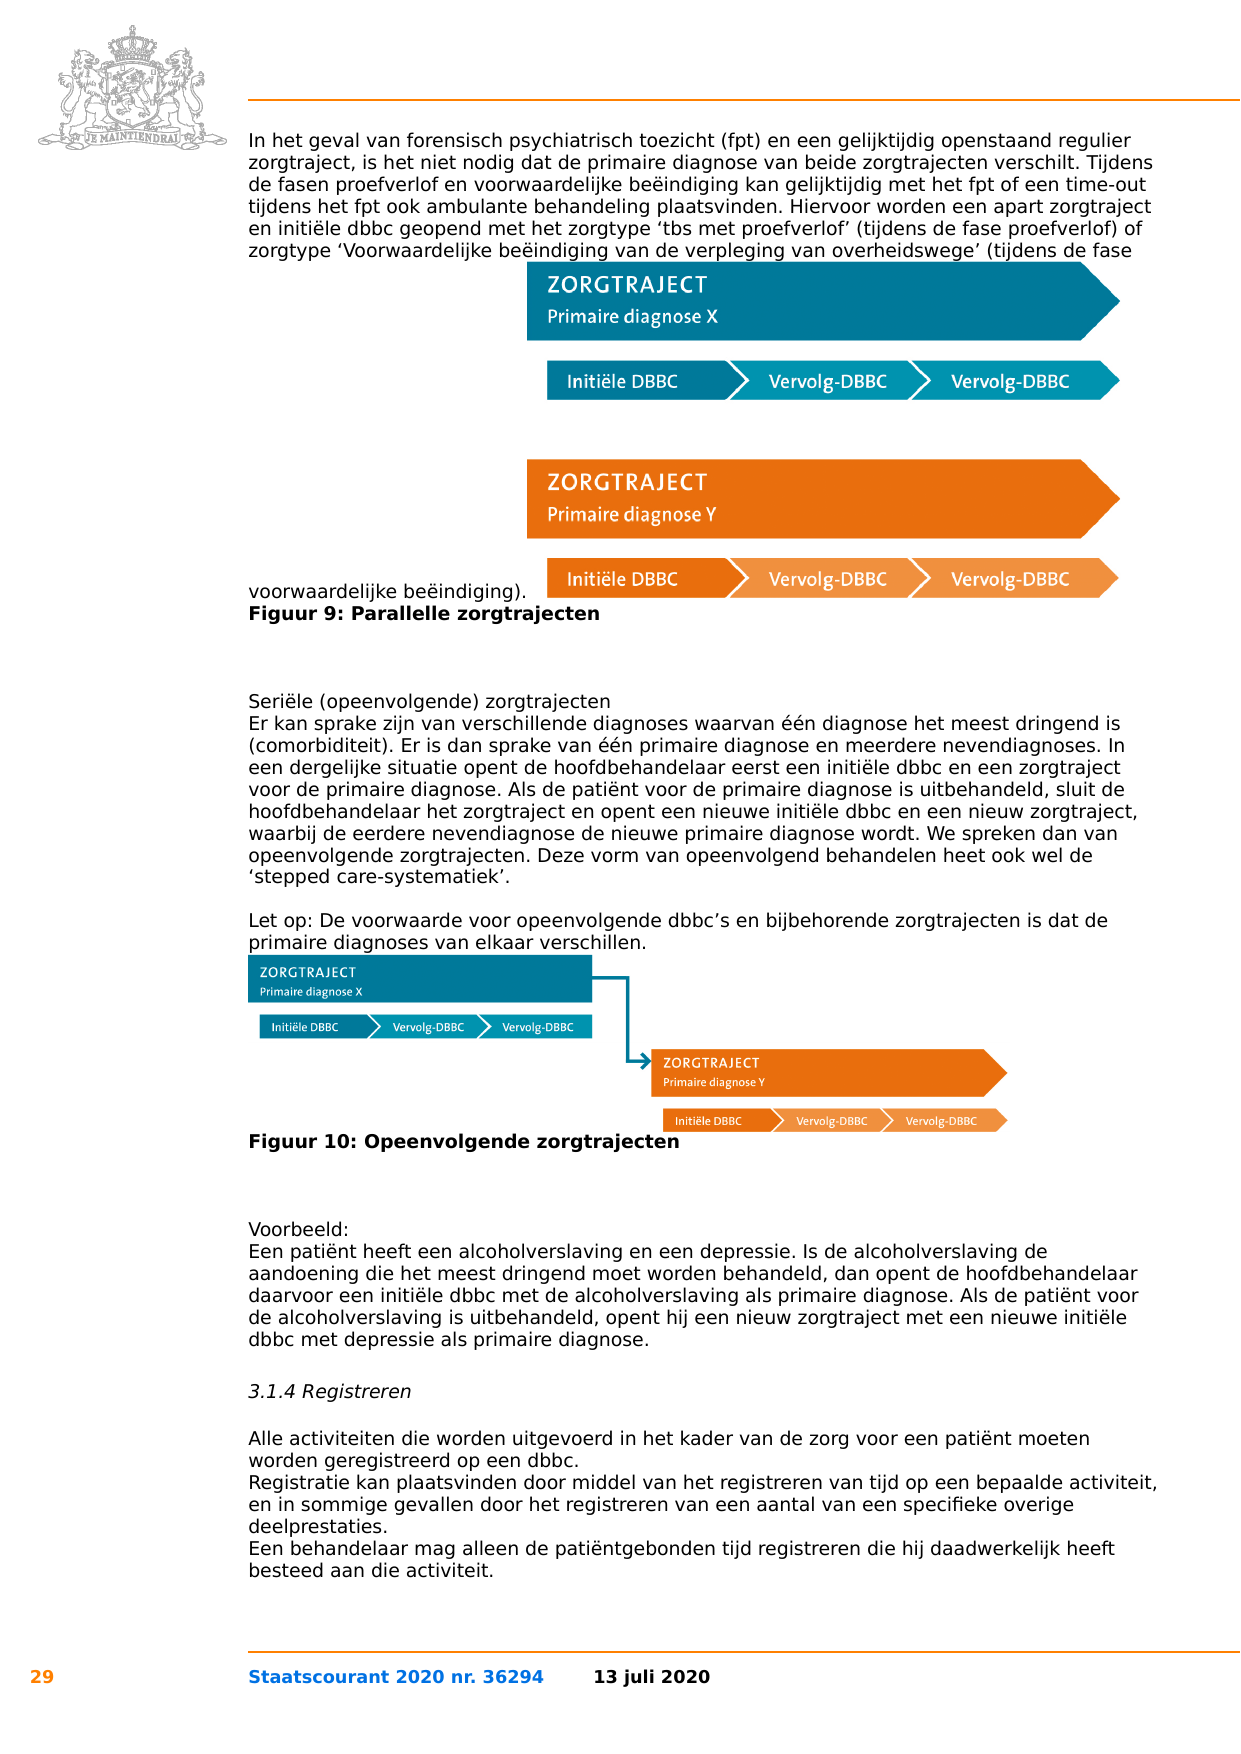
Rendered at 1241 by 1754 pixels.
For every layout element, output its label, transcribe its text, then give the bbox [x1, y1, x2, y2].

text In het geval van forensisch psychiatrisch toezicht (fpt) en een gelijktijdig openstaand regulier zorgtraject, is het niet nodig dat de primaire diagnose van beide zorgtrajecten verschilt. Tijdens de fasen proefverlof en voorwaardelijke beëindiging kan gelijktijdig met het fpt of een time-out tijdens het fpt ook ambulante behandeling plaatsvinden. Hiervoor worden een apart zorgtraject en initiële dbbc geopend met het zorgtype ‘tbs met proefverlof’ (tijdens de fase proefverlof) of zorgtype ‘Voorwaardelijke beëindiging van de verpleging van overheidswege’ (tijdens de fase voorwaardelijke beëindiging). Figuur 9: Parallelle zorgtrajecten [248, 130, 1163, 669]
text Er kan sprake zijn van verschillende diagnoses waarvan één diagnose het meest dringend is (comorbiditeit). Er is dan sprake van één primaire diagnose en meerdere nevendiagnoses. In een dergelijke situatie opent de hoofdbehandelaar eerst een initiële dbbc en een zorgtraject voor de primaire diagnose. Als de patiënt voor de primaire diagnose is uitbehandeld, sluit de hoofdbehandelaar het zorgtraject en opent een nieuwe initiële dbbc en een nieuw zorgtraject, waarbij de eerdere nevendiagnose de nieuwe primaire diagnose wordt. We spreken dan van opeenvolgende zorgtrajecten. Deze vorm van opeenvolgend behandelen heet ook wel de ‘stepped care-systematiek’. [248, 713, 1163, 888]
picture [700, 277, 705, 292]
picture [616, 277, 622, 292]
picture [595, 280, 608, 292]
text Let op: De voorwaarde voor opeenvolgende dbbc’s en bijbehorende zorgtrajecten is dat de primaire diagnoses van elkaar verschillen. Figuur 10: Opeenvolgende zorgtrajecten [248, 910, 1163, 1197]
picture [38, 25, 227, 150]
text Voorbeeld: [248, 1219, 1163, 1241]
text Seriële (opeenvolgende) zorgtrajecten [248, 691, 1163, 713]
picture [549, 310, 554, 322]
picture [562, 277, 576, 292]
text Een patiënt heeft een alcoholverslaving en een depressie. Is de alcoholverslaving de aandoening die het meest dringend moet worden behandeld, dan opent de hoofdbehandelaar daarvoor een initiële dbbc met de alcoholverslaving als primaire diagnose. Als de patiënt voor de alcoholverslaving is uitbehandeld, opent hij een nieuw zorgtraject met een nieuwe initiële dbbc met depressie als primaire diagnose. [248, 1241, 1163, 1351]
picture [681, 278, 691, 292]
picture [527, 261, 1124, 599]
picture [549, 277, 558, 282]
picture [549, 283, 558, 292]
text Alle activiteiten die worden uitgevoerd in het kader van de zorg voor een patiënt moeten worden geregistreerd op een dbbc. [248, 1428, 1163, 1472]
picture [248, 954, 1010, 1132]
text Een behandelaar mag alleen de patiëntgebonden tijd registreren die hij daadwerkelijk heeft besteed aan die activiteit. [248, 1538, 1163, 1582]
picture [582, 277, 587, 292]
subtitle 3.1.4 Registreren [248, 1381, 1163, 1403]
picture [669, 277, 676, 292]
picture [642, 277, 653, 292]
picture [658, 277, 662, 292]
picture [627, 277, 633, 292]
text Registratie kan plaatsvinden door middel van het registreren van tijd op een bepaalde activiteit, en in sommige gevallen door het registreren van een aantal van een specifieke overige deelprestaties. [248, 1472, 1163, 1538]
